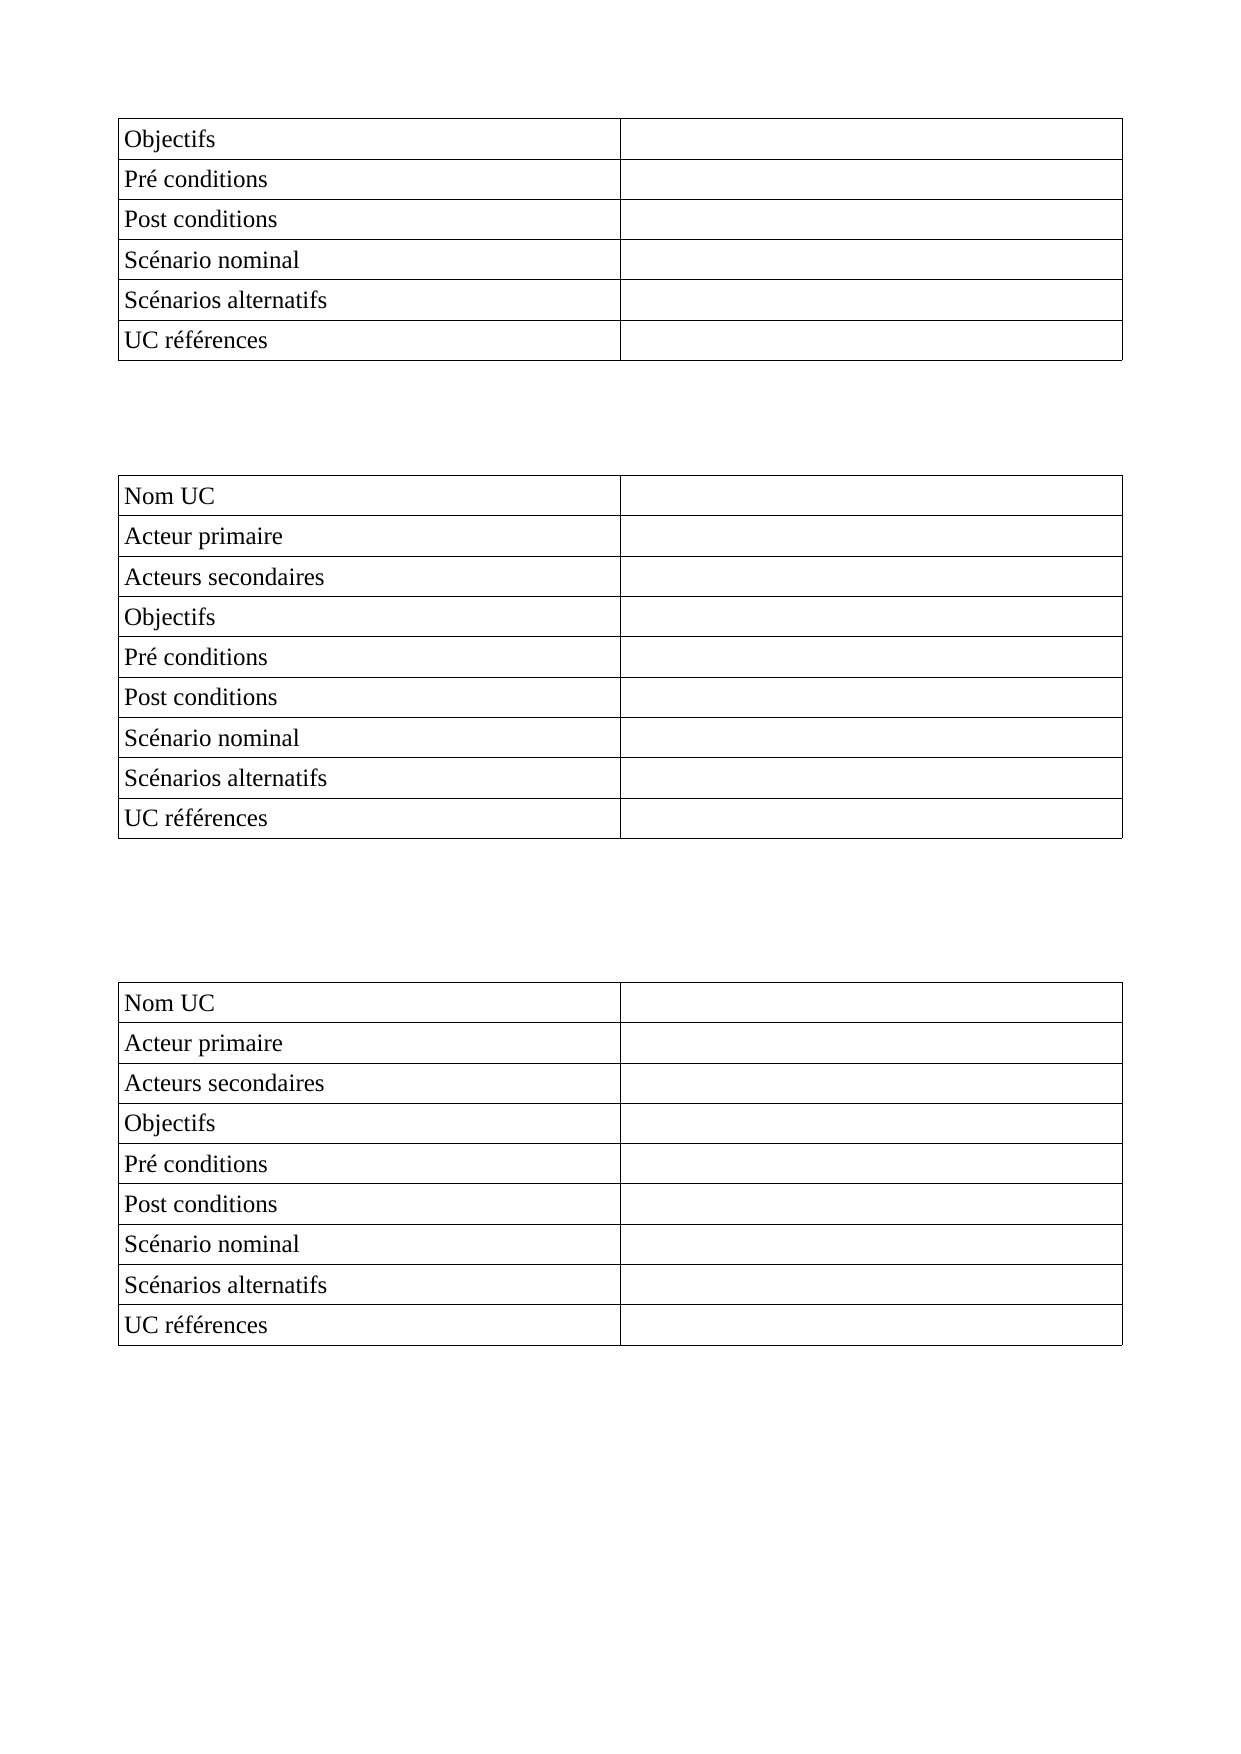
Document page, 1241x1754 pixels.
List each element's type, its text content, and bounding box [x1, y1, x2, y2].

table_cell [621, 119, 1122, 158]
table_cell [621, 200, 1122, 239]
table_header [621, 476, 1122, 515]
table_cell [621, 718, 1122, 757]
table_cell [621, 557, 1122, 596]
table_header [621, 983, 1122, 1022]
table_cell [621, 799, 1122, 838]
table_cell [621, 1023, 1122, 1062]
table_cell Scénario nominal [119, 718, 620, 757]
table_cell UC références [119, 1305, 620, 1344]
table_cell [621, 597, 1122, 636]
table_header Nom UC [119, 983, 620, 1022]
table_cell Scénarios alternatifs [119, 758, 620, 798]
table_cell Objectifs [119, 119, 620, 158]
table_cell Acteurs secondaires [119, 557, 620, 596]
table_cell [621, 1064, 1122, 1103]
table_cell UC références [119, 799, 620, 838]
table_cell [621, 1104, 1122, 1143]
table_cell Pré conditions [119, 637, 620, 677]
table_header Nom UC [119, 476, 620, 515]
table_cell Objectifs [119, 1104, 620, 1143]
table_cell Post conditions [119, 200, 620, 239]
table_cell [621, 1184, 1122, 1224]
table_cell [621, 1265, 1122, 1304]
table_cell Acteur primaire [119, 516, 620, 556]
table_cell [621, 160, 1122, 199]
table_cell Pré conditions [119, 160, 620, 199]
table_cell [621, 240, 1122, 279]
table_cell [621, 1305, 1122, 1344]
table_cell Post conditions [119, 678, 620, 717]
table_cell Scénarios alternatifs [119, 280, 620, 320]
table_cell Objectifs [119, 597, 620, 636]
table_cell [621, 1225, 1122, 1264]
table_cell UC références [119, 321, 620, 360]
table_cell [621, 321, 1122, 360]
table_cell Acteurs secondaires [119, 1064, 620, 1103]
table_cell Pré conditions [119, 1144, 620, 1183]
table_cell Acteur primaire [119, 1023, 620, 1062]
table_cell Scénario nominal [119, 1225, 620, 1264]
table_cell [621, 1144, 1122, 1183]
table_cell [621, 280, 1122, 320]
table_cell [621, 758, 1122, 798]
table_cell [621, 637, 1122, 677]
table_cell Scénarios alternatifs [119, 1265, 620, 1304]
table_cell [621, 678, 1122, 717]
table_cell [621, 516, 1122, 556]
table_cell Scénario nominal [119, 240, 620, 279]
table_cell Post conditions [119, 1184, 620, 1224]
